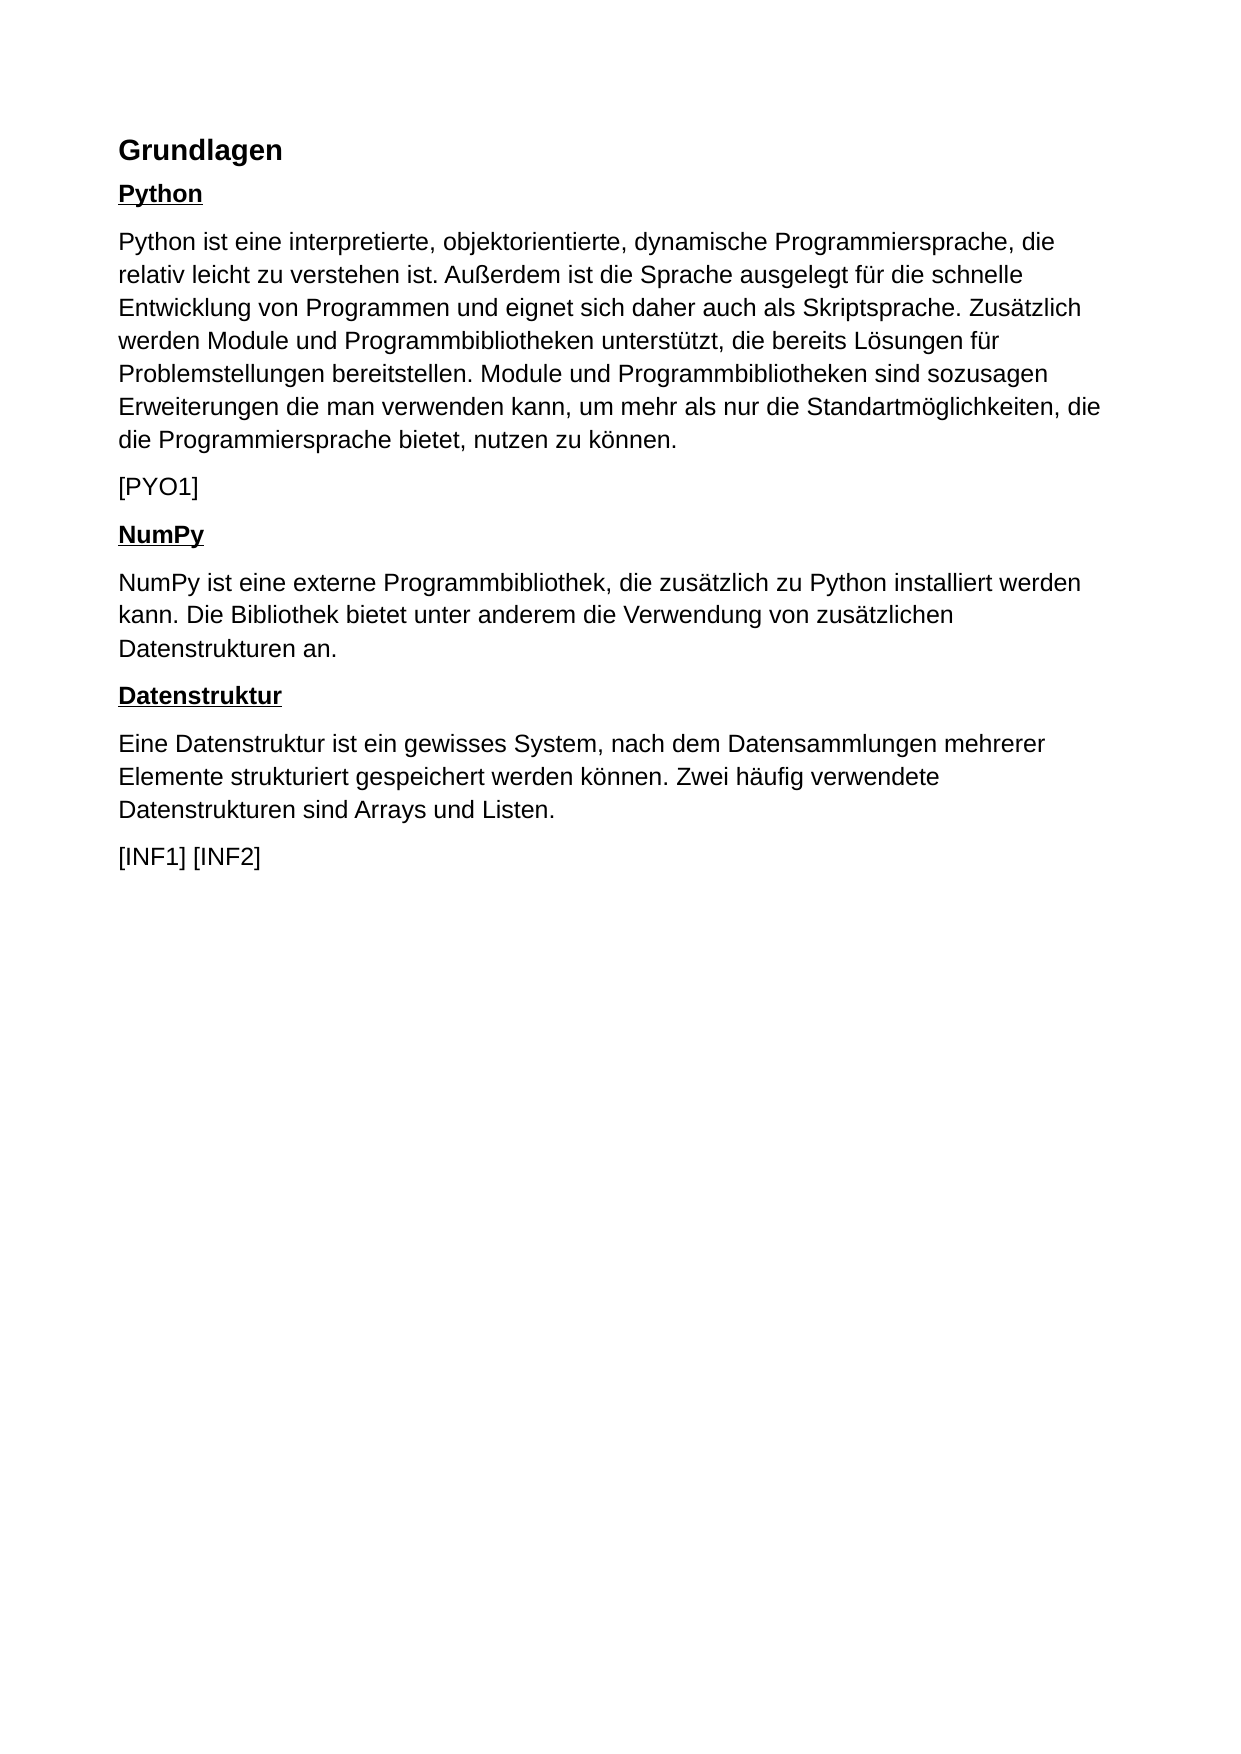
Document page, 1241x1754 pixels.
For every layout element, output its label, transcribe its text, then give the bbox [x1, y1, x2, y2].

text [PYO1] [118, 472, 1122, 501]
text Eine Datenstruktur ist ein gewisses System, nach dem Datensammlungen mehrerer Elemente strukturiert gespeichert werden können. Zwei häufig verwendete Datenstrukturen sind Arrays und Listen. [118, 729, 1122, 823]
text NumPy [118, 520, 1122, 549]
text [INF1] [INF2] [118, 842, 1122, 871]
subtitle Grundlagen [118, 133, 1122, 166]
text Datenstruktur [118, 681, 1122, 710]
text NumPy ist eine externe Programmbibliothek, die zusätzlich zu Python installiert werden kann. Die Bibliothek bietet unter anderem die Verwendung von zusätzlichen Datenstrukturen an. [118, 567, 1122, 662]
text Python ist eine interpretierte, objektorientierte, dynamische Programmiersprache, die relativ leicht zu verstehen ist. Außerdem ist die Sprache ausgelegt für die schnelle Entwicklung von Programmen und eignet sich daher auch als Skriptsprache. Zusätzlich werden Module und Programmbibliotheken unterstützt, die bereits Lösungen für Problemstellungen bereitstellen. Module und Programmbibliotheken sind sozusagen Erweiterungen die man verwenden kann, um mehr als nur die Standartmöglichkeiten, die die Programmiersprache bietet, nutzen zu können. [118, 227, 1122, 453]
text Python [118, 179, 1122, 208]
